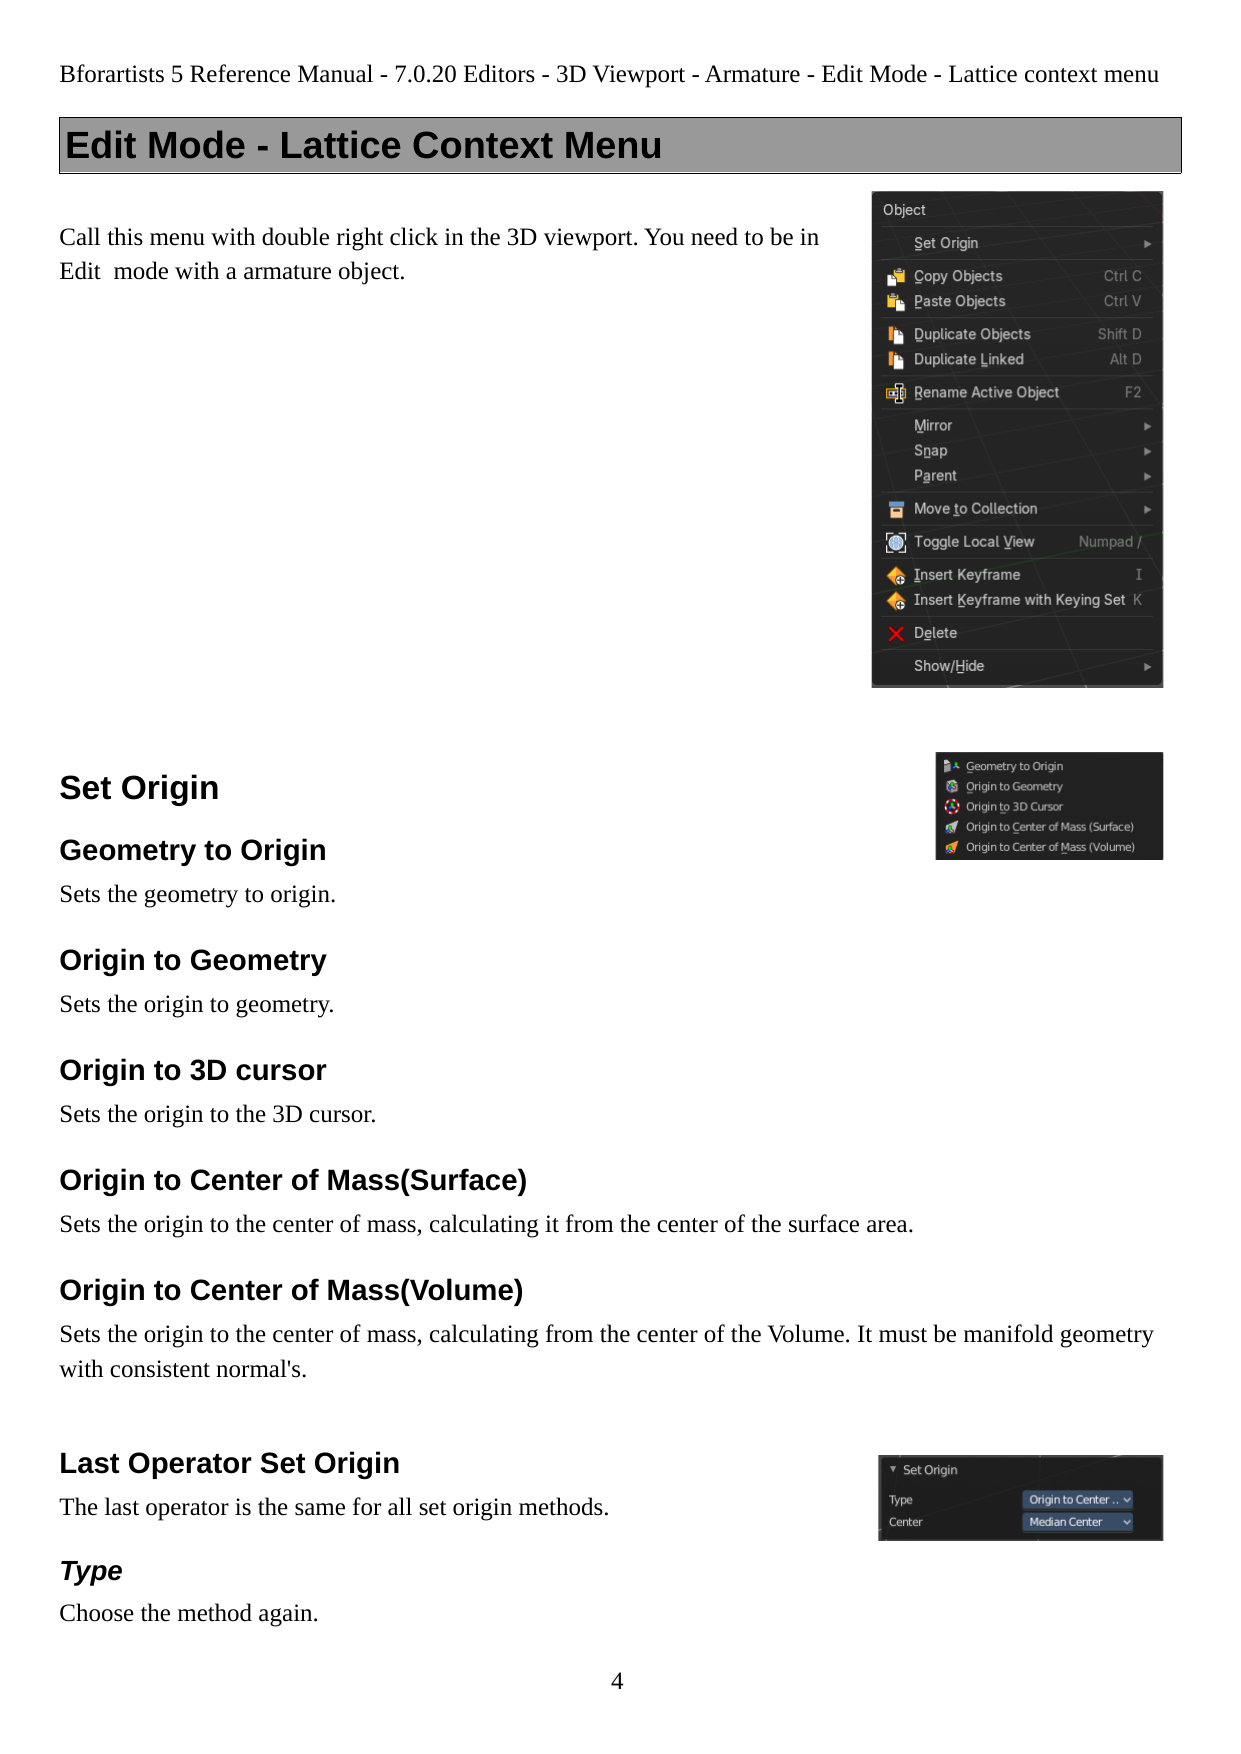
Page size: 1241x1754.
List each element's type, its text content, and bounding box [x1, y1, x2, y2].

subtitle Origin to 3D cursor [59, 1053, 1181, 1087]
picture [935, 752, 1164, 860]
picture [878, 1455, 1164, 1541]
picture [871, 191, 1164, 688]
text Choose the method again. [59, 1598, 1181, 1627]
text Sets the origin to the center of mass, calculating from the center of the Volume. It must be manifold geometry with consistent normal's. [59, 1319, 1181, 1382]
table_header Edit Mode - Lattice Context Menu [60, 118, 1181, 172]
text Call this menu with double right click in the 3D viewport. You need to be in Edit mode with a armature object. [59, 222, 871, 285]
subtitle Set Origin [59, 768, 935, 806]
text Sets the origin to geometry. [59, 989, 1181, 1018]
text The last operator is the same for all set origin methods. [59, 1492, 878, 1521]
text Sets the origin to the center of mass, calculating it from the center of the surface area. [59, 1209, 1181, 1238]
subtitle Last Operator Set Origin [59, 1446, 1181, 1480]
subtitle [1164, 768, 1181, 806]
subtitle Origin to Center of Mass(Surface) [59, 1163, 1181, 1197]
subtitle Origin to Geometry [59, 943, 1181, 977]
text Sets the geometry to origin. [59, 879, 1181, 908]
subtitle Origin to Center of Mass(Volume) [59, 1273, 1181, 1307]
subtitle Type [59, 1554, 1181, 1586]
text Sets the origin to the 3D cursor. [59, 1099, 1181, 1128]
subtitle Geometry to Origin [59, 833, 1181, 867]
